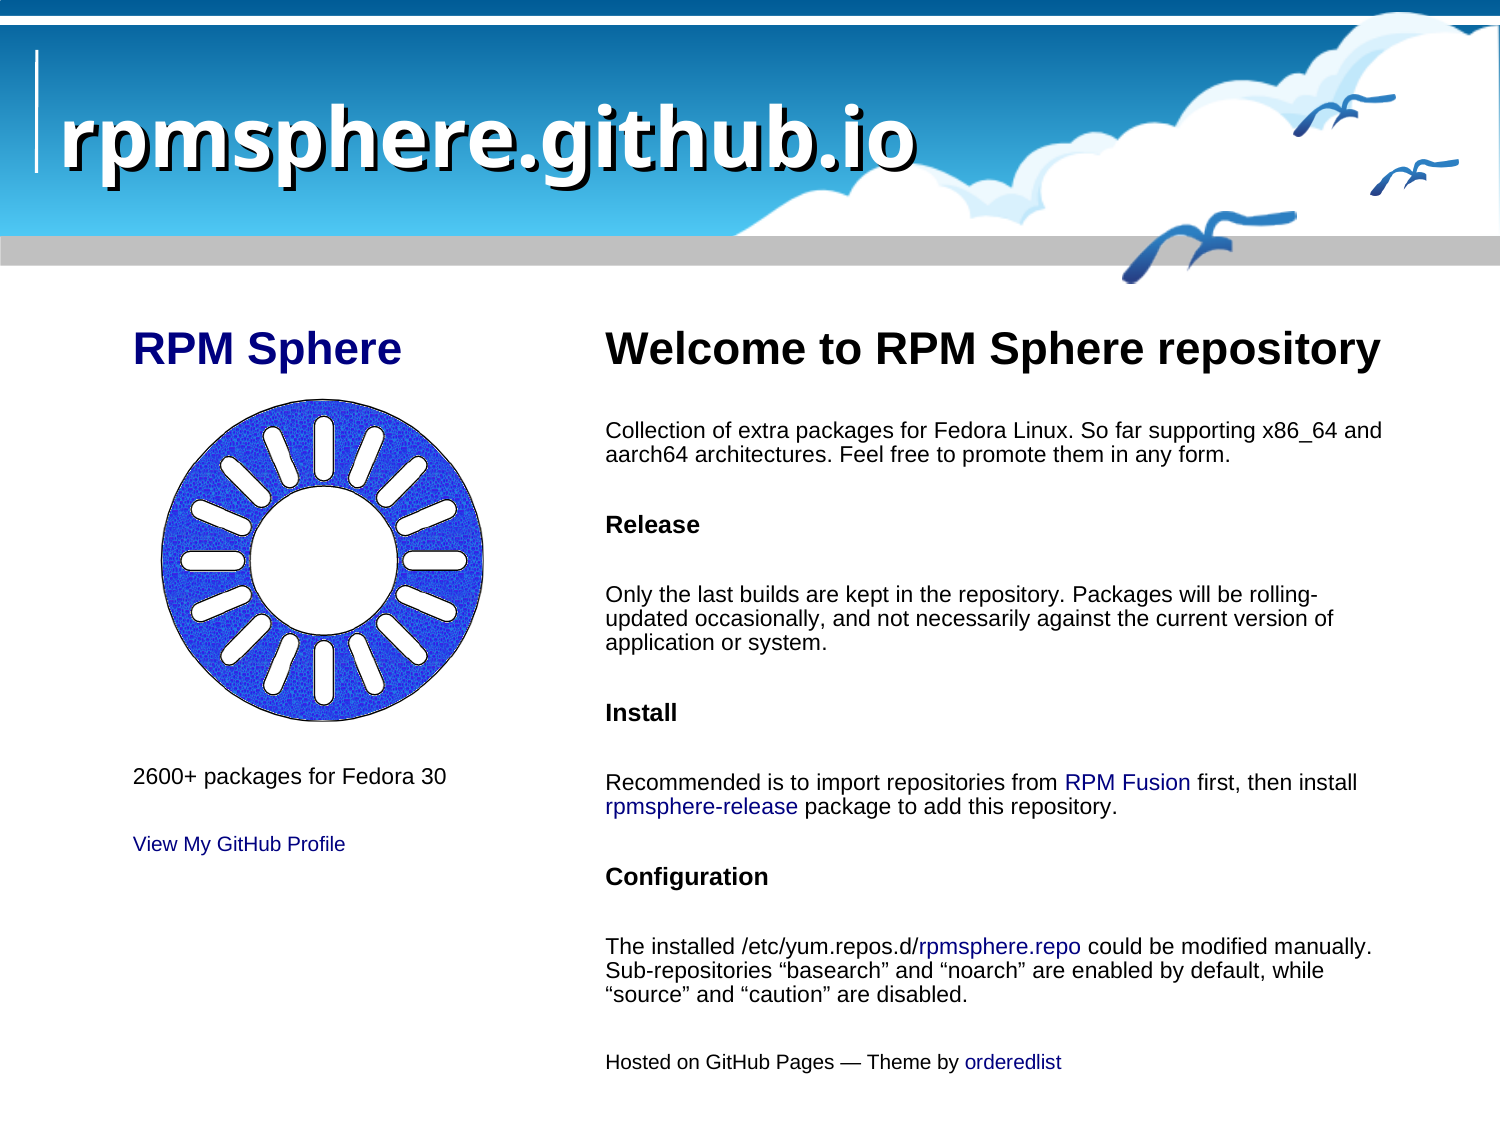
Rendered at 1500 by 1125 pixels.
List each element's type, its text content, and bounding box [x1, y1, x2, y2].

picture [160, 398, 484, 722]
text_box Welcome to RPM Sphere repository Collection of extra packages for Fedora Linux. So far supporting x86_64 and aarch64 architectures. Feel free to promote them in any form. Release Only the last builds are kept in the repository. Packages will be rolling-updated occasionally, and not necessarily against the current version of application or system. Install Recommended is to import repositories from RPM Fusion first, then install rpmsphere-release package to add this repository. Configuration The installed /etc/yum.repos.d/rpmsphere.repo could be modified manually. Sub-repositories “basearch” and “noarch” are enabled by default, while “source” and “caution” are disabled. Hosted on GitHub Pages — Theme by orderedlist [590, 318, 1406, 1111]
text_box RPM Sphere 2600+ packages for Fedora 30 View My GitHub Profile [118, 318, 579, 1111]
picture [730, 12, 1500, 284]
title rpmsphere.github.io [59, 86, 1465, 186]
